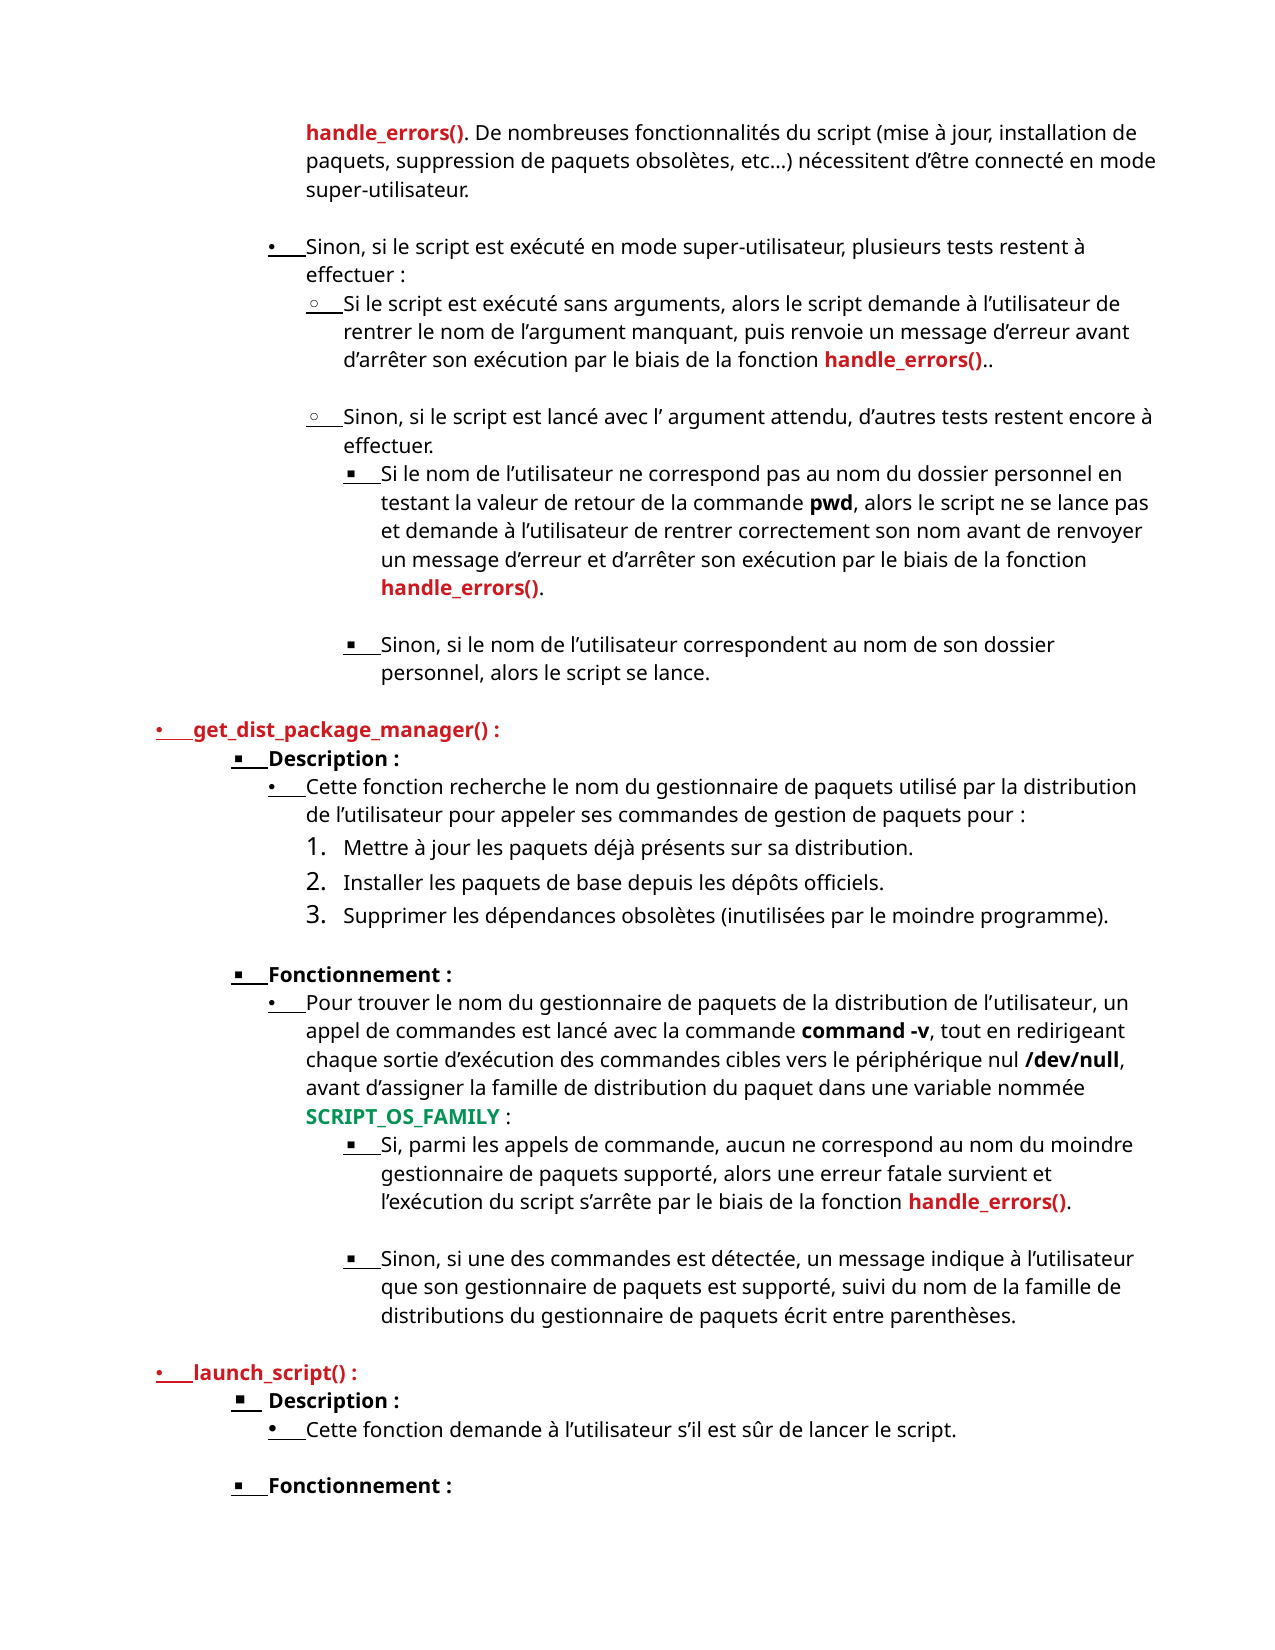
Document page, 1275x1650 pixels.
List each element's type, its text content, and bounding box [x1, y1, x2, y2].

list handle_errors(). De nombreuses fonctionnalités du script (mise à jour, installation de paquets, suppression de paquets obsolètes, etc…) nécessitent d’être connecté en mode super-utilisateur. [268, 118, 1157, 203]
list Sinon, si une des commandes est détectée, un message indique à l’utilisateur que son gestionnaire de paquets est supporté, suivi du nom de la famille de distributions du gestionnaire de paquets écrit entre parenthèses. [343, 1244, 1157, 1329]
list Si le nom de l’utilisateur ne correspond pas au nom du dossier personnel en testant la valeur de retour de la commande pwd, alors le script ne se lance pas et demande à l’utilisateur de rentrer correctement son nom avant de renvoyer un message d’erreur et d’arrêter son exécution par le biais de la fonction handle_errors(). [343, 459, 1157, 602]
list launch_script() : [156, 1358, 1157, 1386]
list Pour trouver le nom du gestionnaire de paquets de la distribution de l’utilisateur, un appel de commandes est lancé avec la commande command -v, tout en redirigeant chaque sortie d’exécution des commandes cibles vers le périphérique nul /dev/null, avant d’assigner la famille de distribution du paquet dans une variable nommée SCRIPT_OS_FAMILY : [268, 988, 1157, 1130]
list Sinon, si le nom de l’utilisateur correspondent au nom de son dossier personnel, alors le script se lance. [343, 630, 1157, 687]
list Sinon, si le script est exécuté en mode super-utilisateur, plusieurs tests restent à effectuer : [268, 232, 1157, 289]
list Cette fonction recherche le nom du gestionnaire de paquets utilisé par la distribution de l’utilisateur pour appeler ses commandes de gestion de paquets pour : [268, 772, 1157, 829]
list Installer les paquets de base depuis les dépôts officiels. [306, 863, 1157, 897]
list Cette fonction demande à l’utilisateur s’il est sûr de lancer le script. [268, 1415, 1157, 1443]
list Mettre à jour les paquets déjà présents sur sa distribution. [306, 829, 1157, 863]
list Si le script est exécuté sans arguments, alors le script demande à l’utilisateur de rentrer le nom de l’argument manquant, puis renvoie un message d’erreur avant d’arrêter son exécution par le biais de la fonction handle_errors().. [306, 289, 1157, 374]
list Fonctionnement : [231, 1472, 1157, 1500]
list Description : [231, 744, 1157, 772]
list Description : [231, 1386, 1157, 1415]
list Sinon, si le script est lancé avec l’ argument attendu, d’autres tests restent encore à effectuer. [306, 402, 1157, 459]
list Si, parmi les appels de commande, aucun ne correspond au nom du moindre gestionnaire de paquets supporté, alors une erreur fatale survient et l’exécution du script s’arrête par le biais de la fonction handle_errors(). [343, 1130, 1157, 1216]
list Supprimer les dépendances obsolètes (inutilisées par le moindre programme). [306, 897, 1157, 931]
list get_dist_package_manager() : [156, 715, 1157, 744]
list Fonctionnement : [231, 960, 1157, 988]
